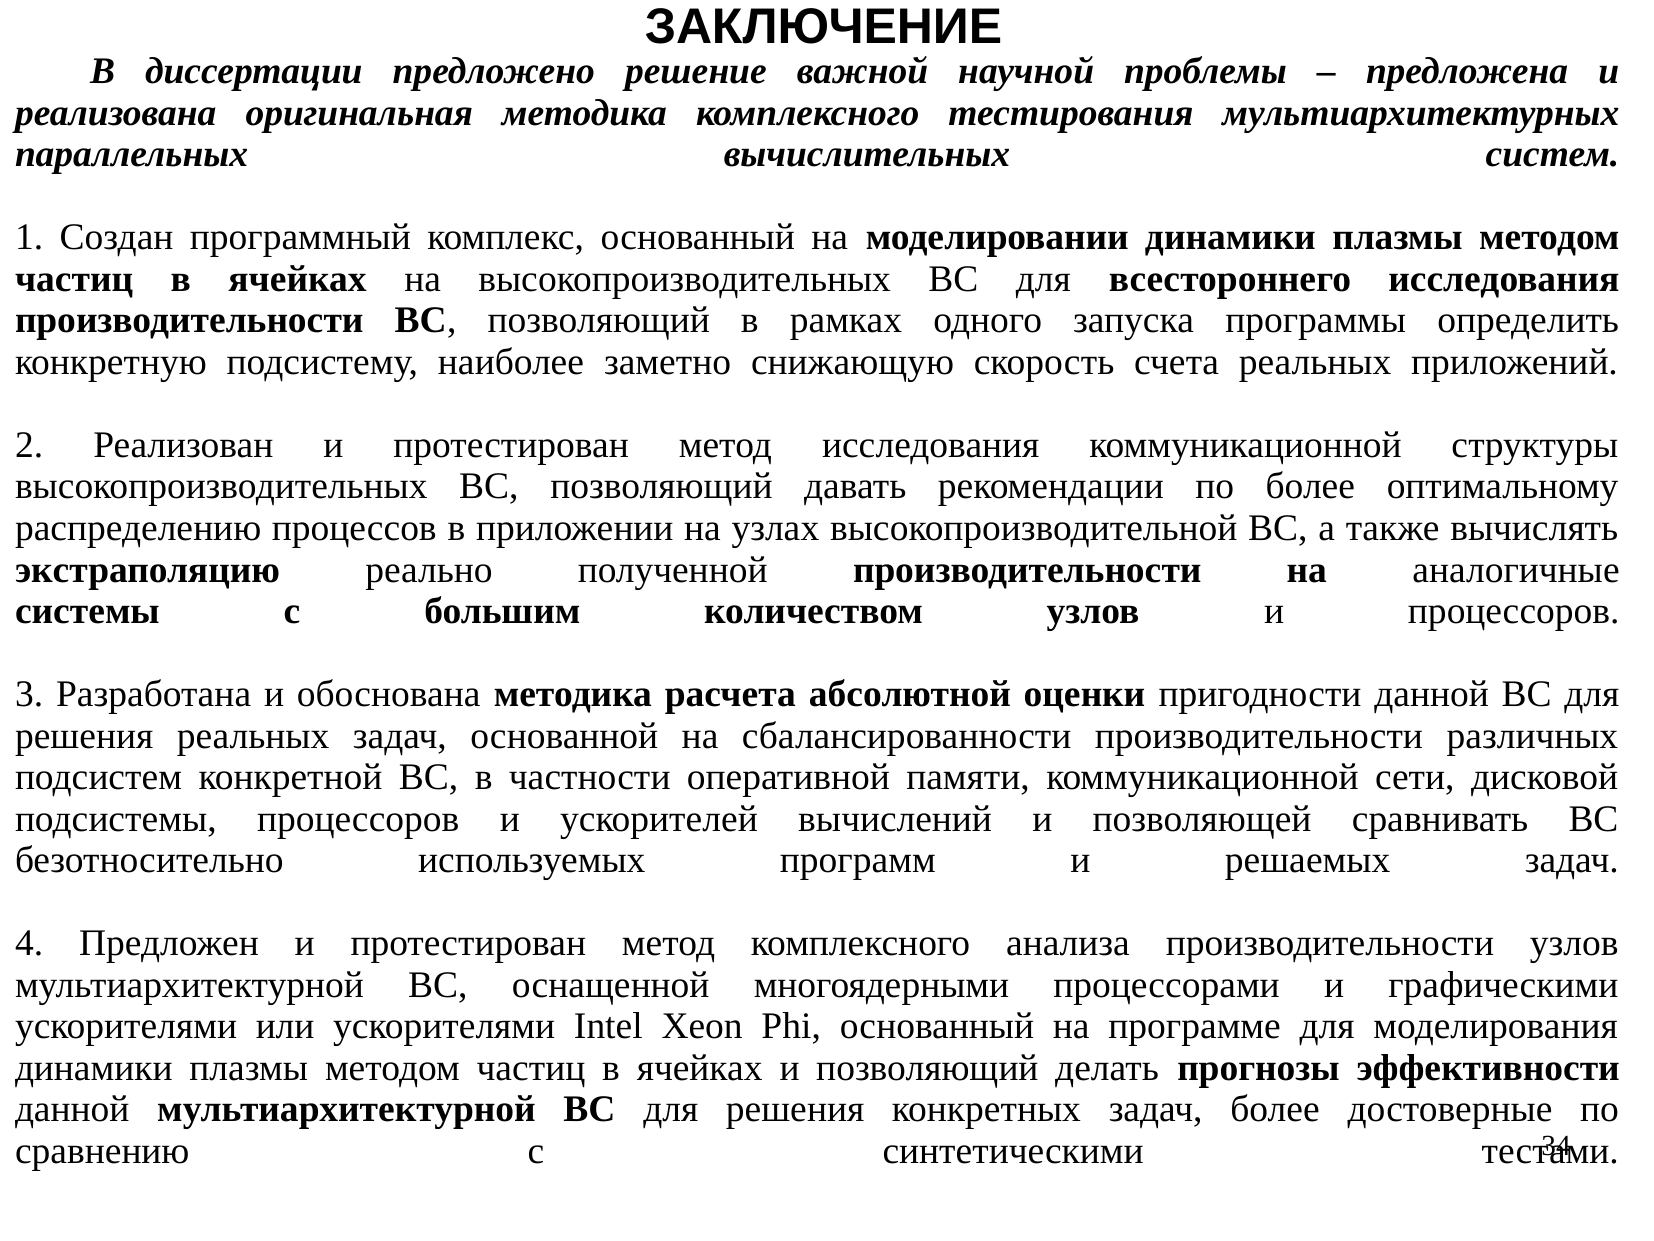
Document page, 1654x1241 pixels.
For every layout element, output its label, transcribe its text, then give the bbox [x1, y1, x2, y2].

text_box ЗАКЛЮЧЕНИЕ [630, 0, 1018, 63]
title В диссертации предложено решение важной научной проблемы – предложена и реализована оригинальная методика комплексного тестирования мультиархитектурных параллельных вычислительных систем. 1. Создан программный комплекс, основанный на моделировании динамики плазмы методом частиц в ячейках на высокопроизводительных ВС для всестороннего исследования производительности ВС, позволяющий в рамках одного запуска программы определить конкретную подсистему, наиболее заметно снижающую скорость счета реальных приложений. 2. Реализован и протестирован метод исследования коммуникационной структуры высокопроизводительных ВС, позволяющий давать рекомендации по более оптимальному распределению процессов в приложении на узлах высокопроизводительной ВС, а также вычислять экcтраполяцию реально полученной производительности на аналогичные системы с большим количеством узлов и процессоров. 3. Разработана и обоснована методика расчета абсолютной оценки пригодности данной ВС для решения реальных задач, основанной на сбалансированности производительности различных подсистем конкретной ВС, в частности оперативной памяти, коммуникационной сети, дисковой подсистемы, процессоров и ускорителей вычислений и позволяющей сравнивать ВС безотносительно используемых программ и решаемых задач. 4. Предложен и протестирован метод комплексного анализа производительности узлов мультиархитектурной ВС, оснащенной многоядерными процессорами и графическими ускорителями или ускорителями Intel Xeon Phi, основанный на программе для моделирования динамики плазмы методом частиц в ячейках и позволяющий делать прогнозы эффективности данной мультиархитектурной ВС для решения конкретных задач, более достоверные по сравнению с синтетическими тестами. [15, 50, 1621, 1241]
